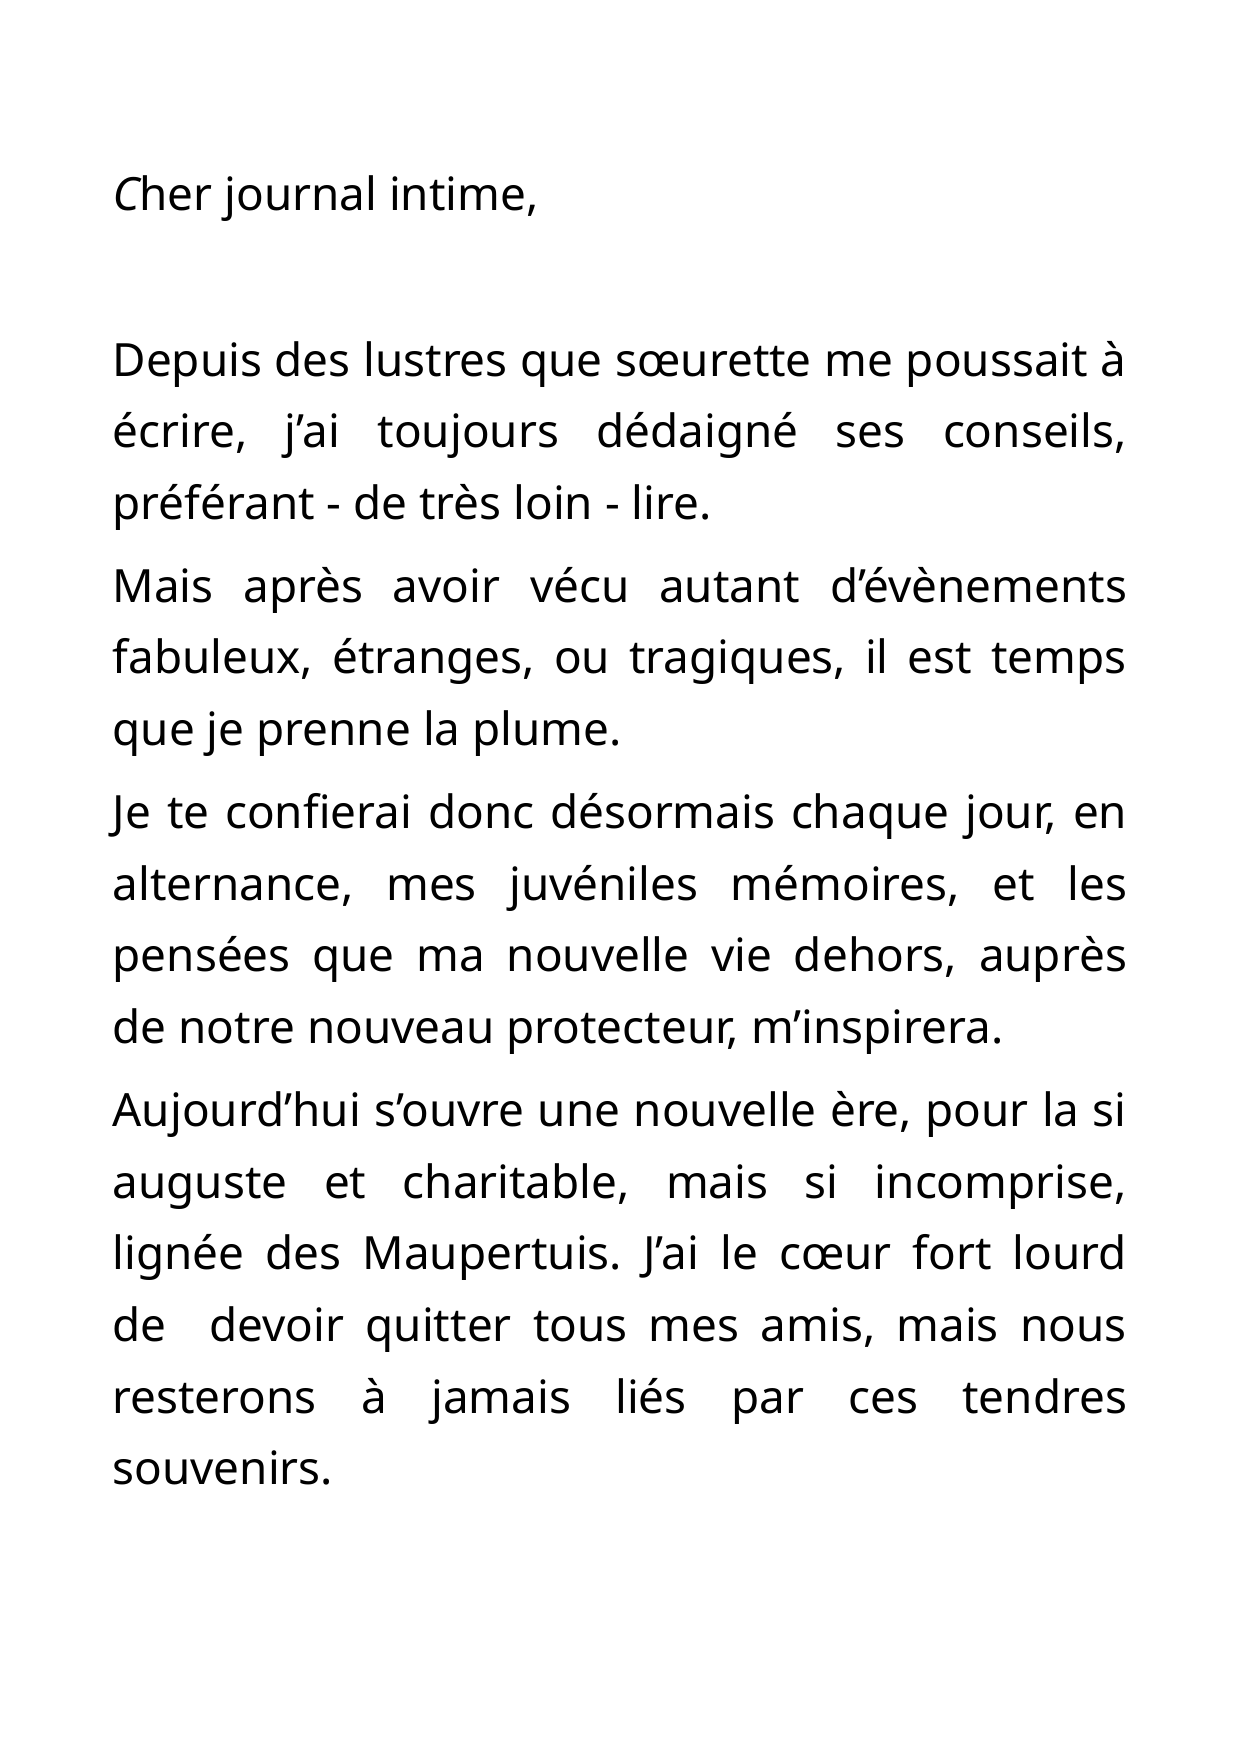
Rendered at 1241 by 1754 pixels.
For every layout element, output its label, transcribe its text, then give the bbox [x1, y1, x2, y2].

text Je te confierai donc désormais chaque jour, en alternance, mes juvéniles mémoires, et les pensées que ma nouvelle vie dehors, auprès de notre nouveau protecteur, m’inspirera. [112, 779, 1128, 1057]
text Aujourd’hui s’ouvre une nouvelle ère, pour la si auguste et charitable, mais si incomprise, lignée des Maupertuis. J’ai le cœur fort lourd de devoir quitter tous mes amis, mais nous resterons à jamais liés par ces tendres souvenirs. [112, 1077, 1128, 1498]
text Mais après avoir vécu autant d’évènements fabuleux, étranges, ou tragiques, il est temps que je prenne la plume. [112, 553, 1128, 759]
text Cher journal intime, [112, 161, 1128, 224]
text Depuis des lustres que sœurette me poussait à écrire, j’ai toujours dédaigné ses conseils, préférant - de très loin - lire. [112, 327, 1128, 533]
